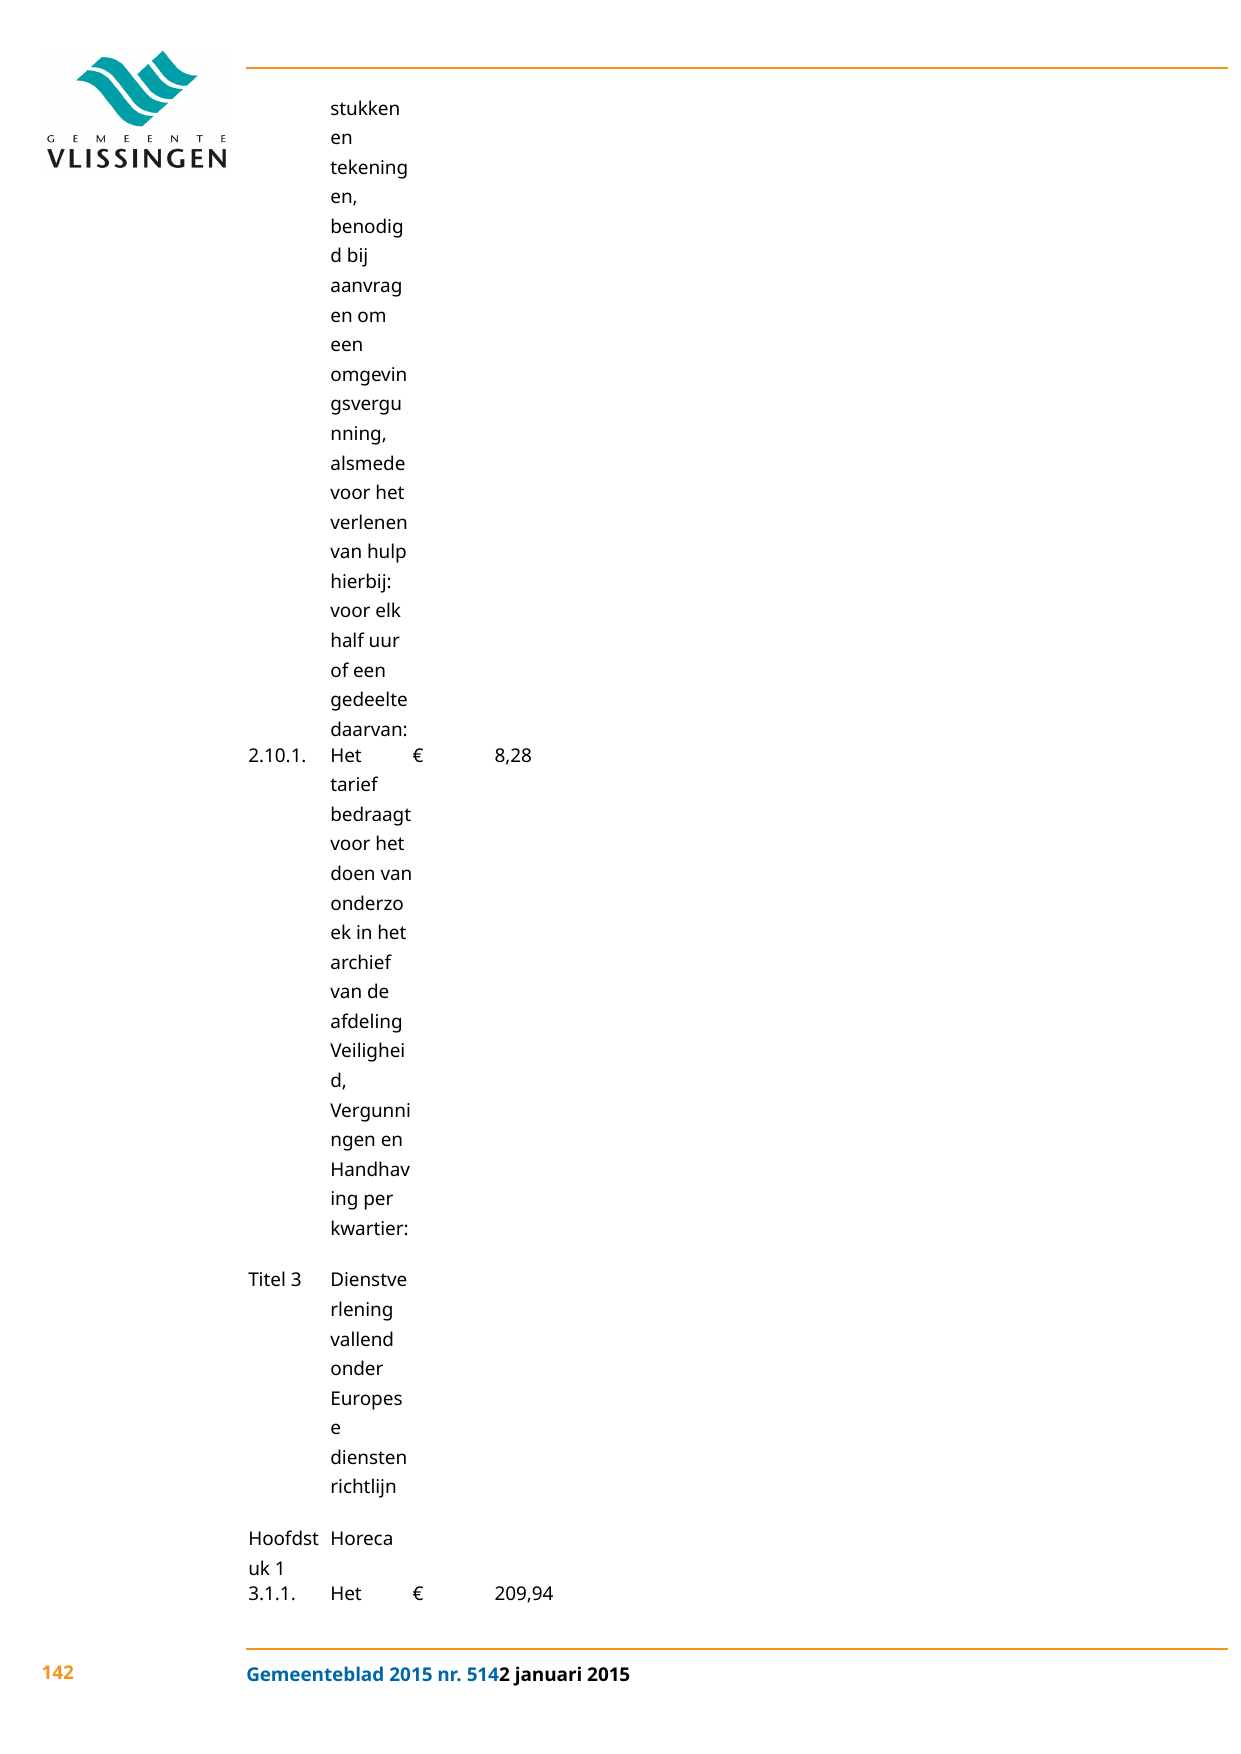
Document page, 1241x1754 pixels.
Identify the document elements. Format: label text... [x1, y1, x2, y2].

table_cell [905, 1580, 987, 1606]
table_cell [741, 95, 823, 742]
table_cell [330, 1241, 412, 1267]
table_cell [987, 95, 1069, 742]
table_cell [823, 95, 905, 742]
table_cell [659, 1499, 741, 1525]
table_cell [659, 1267, 741, 1499]
table_cell [577, 1499, 659, 1525]
table_cell [494, 1499, 577, 1525]
table_cell [577, 1241, 659, 1267]
table_cell [412, 1241, 494, 1267]
table_cell [248, 1241, 330, 1267]
table_cell [659, 1525, 741, 1580]
table_cell [987, 742, 1069, 1241]
table_cell [823, 1241, 905, 1267]
table_cell [741, 1580, 823, 1606]
table_cell [905, 1499, 987, 1525]
table_cell [905, 1241, 987, 1267]
table_cell [412, 1525, 494, 1580]
table_cell [905, 742, 987, 1241]
table_cell [741, 742, 823, 1241]
table_cell [741, 1525, 823, 1580]
table_cell 2.10.1. [248, 742, 330, 1241]
table_cell [659, 742, 741, 1241]
table_cell Het tarief bedraagt voor het doen van onderzoek in het archief van de afdeling Veiligheid, Vergunningen en Handhaving per kwartier: [330, 742, 412, 1241]
table_cell [494, 1241, 577, 1267]
table_cell [741, 1267, 823, 1499]
table_cell 3.1.1. [248, 1580, 330, 1606]
table_cell [987, 1525, 1069, 1580]
table_cell Dienstverlening vallend onder Europese dienstenrichtlijn [330, 1267, 412, 1499]
table_cell [577, 1580, 659, 1606]
table_cell [1069, 1525, 1152, 1580]
table_cell [494, 1525, 577, 1580]
table_cell [412, 1267, 494, 1499]
table_cell [577, 95, 659, 742]
table_cell [248, 1499, 330, 1525]
table_cell [905, 1267, 987, 1499]
table_cell [1069, 95, 1152, 742]
table_cell [987, 1499, 1069, 1525]
table_cell [659, 1241, 741, 1267]
table_cell [330, 1499, 412, 1525]
table_cell [577, 1267, 659, 1499]
table_cell 8,28 [494, 742, 577, 1241]
table_cell [412, 95, 494, 742]
table_cell [823, 1525, 905, 1580]
table_cell stukken en tekeningen, benodigd bij aanvragen om een omgevingsvergunning, alsmede voor het verlenen van hulp hierbij: voor elk half uur of een gedeelte daarvan: [330, 95, 412, 742]
table_cell Titel 3 [248, 1267, 330, 1499]
table_cell [412, 1499, 494, 1525]
table_cell [248, 95, 330, 742]
table_cell [577, 742, 659, 1241]
picture [41, 47, 231, 172]
table_cell € [412, 1580, 494, 1606]
table_cell [987, 1241, 1069, 1267]
table_cell [659, 1580, 741, 1606]
table_cell [1069, 1580, 1152, 1606]
table_cell [823, 1580, 905, 1606]
table_cell [823, 1499, 905, 1525]
table_cell [1069, 1241, 1152, 1267]
table_cell [741, 1499, 823, 1525]
table_cell [823, 742, 905, 1241]
table_cell [905, 1525, 987, 1580]
table_cell [741, 1241, 823, 1267]
table_cell Hoofdstuk 1 [248, 1525, 330, 1580]
table_cell Het [330, 1580, 412, 1606]
table_cell [1069, 1499, 1152, 1525]
table_cell [905, 95, 987, 742]
table_cell [494, 1267, 577, 1499]
table_cell [577, 1525, 659, 1580]
table_cell [494, 95, 577, 742]
table_cell [1069, 1267, 1152, 1499]
table_cell € [412, 742, 494, 1241]
table_cell Horeca [330, 1525, 412, 1580]
table_cell [987, 1267, 1069, 1499]
table_cell 209,94 [494, 1580, 577, 1606]
table_cell [987, 1580, 1069, 1606]
table_cell [1069, 742, 1152, 1241]
table_cell [823, 1267, 905, 1499]
table_cell [659, 95, 741, 742]
